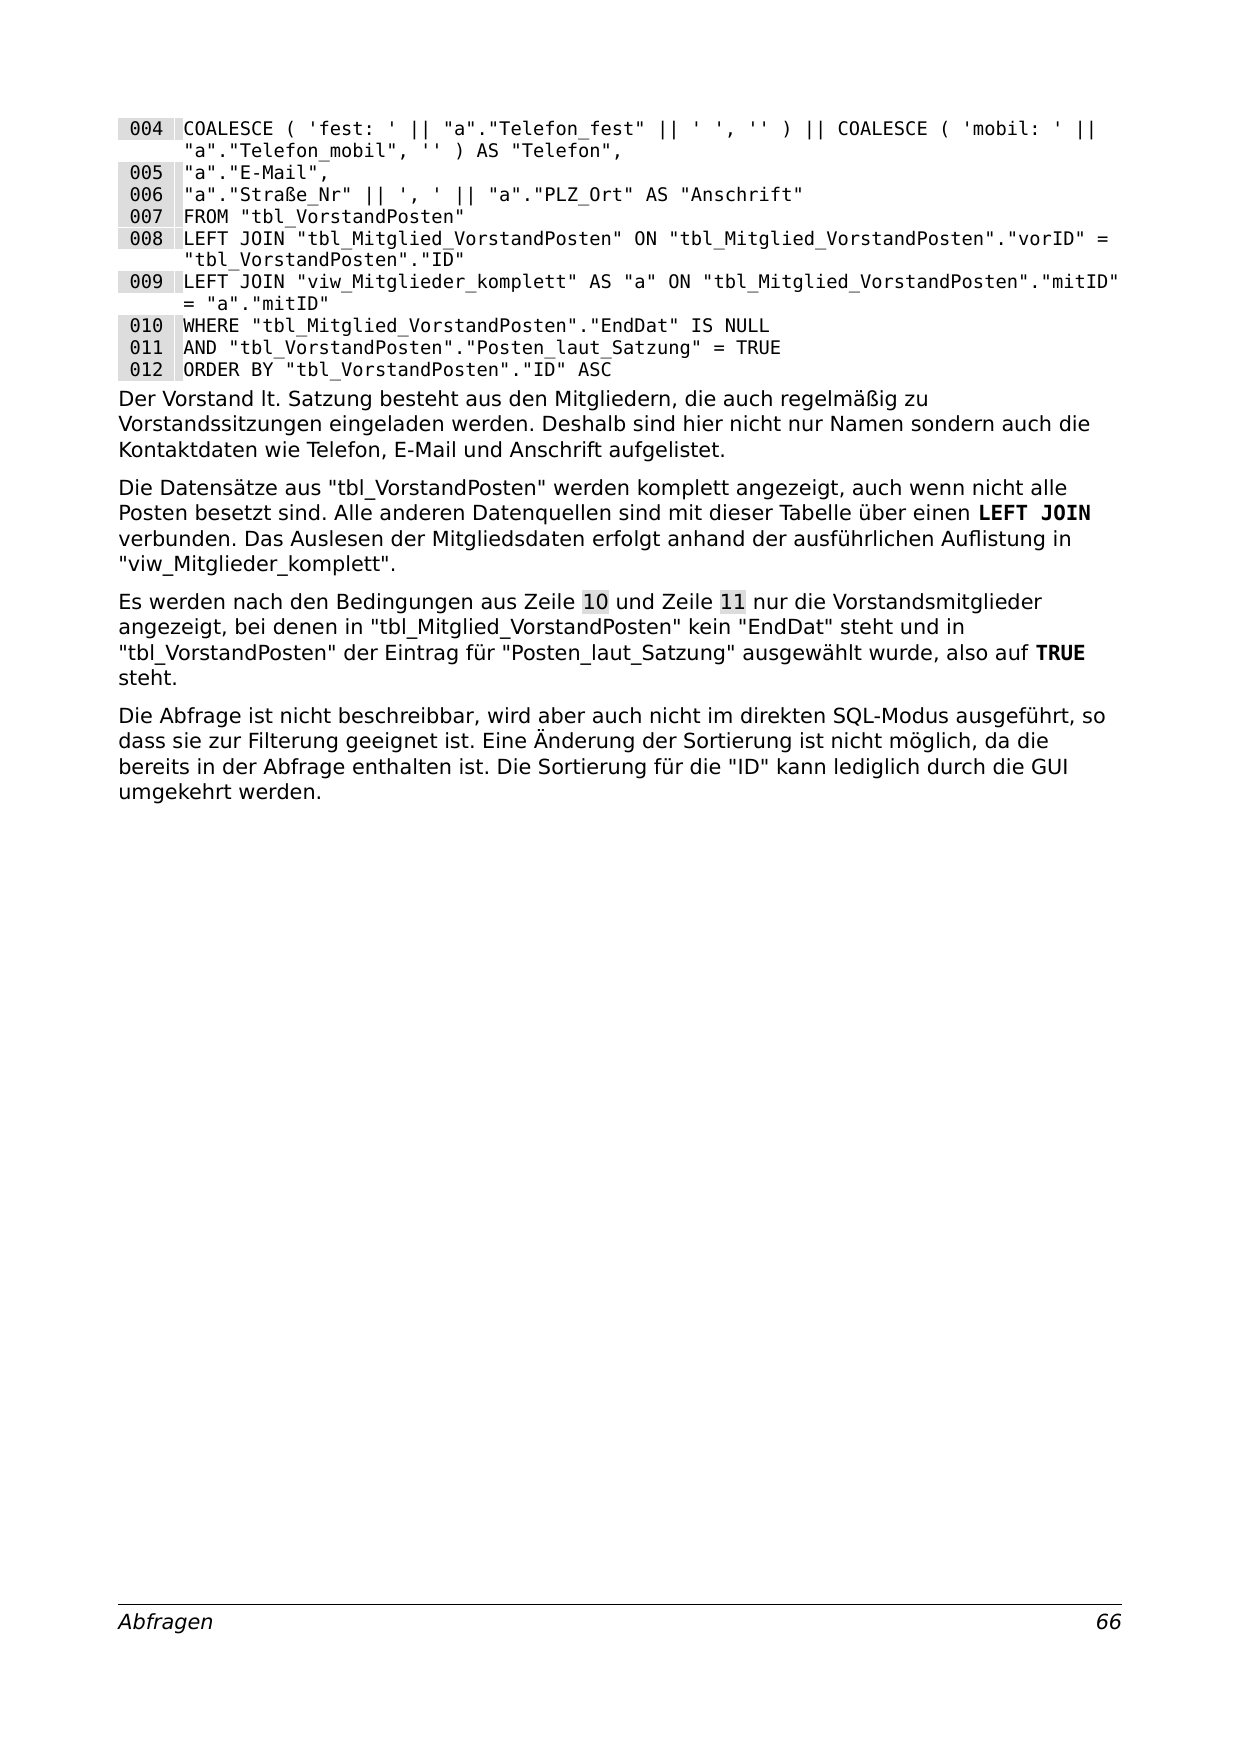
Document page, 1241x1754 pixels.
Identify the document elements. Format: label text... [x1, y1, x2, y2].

list ORDER BY "tbl_VorstandPosten"."ID" ASC [183, 359, 1122, 381]
text Die Abfrage ist nicht beschreibbar, wird aber auch nicht im direkten SQL-Modus ausgeführt, so dass sie zur Filterung geeignet ist. Eine Änderung der Sortierung ist nicht möglich, da die bereits in der Abfrage enthalten ist. Die Sortierung für die "ID" kann lediglich durch die GUI umgekehrt werden. [118, 704, 1122, 805]
text Es werden nach den Bedingungen aus Zeile 10 und Zeile 11 nur die Vorstandsmitglieder angezeigt, bei denen in "tbl_Mitglied_VorstandPosten" kein "EndDat" steht und in "tbl_VorstandPosten" der Eintrag für "Posten_laut_Satzung" ausgewählt wurde, also auf TRUE steht. [118, 590, 1122, 691]
text Die Datensätze aus "tbl_VorstandPosten" werden komplett angezeigt, auch wenn nicht alle Posten besetzt sind. Alle anderen Datenquellen sind mit dieser Tabelle über einen LEFT JOIN verbunden. Das Auslesen der Mitgliedsdaten erfolgt anhand der ausführlichen Auflistung in "viw_Mitglieder_komplett". [118, 476, 1122, 576]
list LEFT JOIN "tbl_Mitglied_VorstandPosten" ON "tbl_Mitglied_VorstandPosten"."vorID" = "tbl_VorstandPosten"."ID" [118, 227, 1122, 271]
text Der Vorstand lt. Satzung besteht aus den Mitgliedern, die auch regelmäßig zu Vorstandssitzungen eingeladen werden. Deshalb sind hier nicht nur Namen sondern auch die Kontaktdaten wie Telefon, E-Mail und Anschrift aufgelistet. [118, 387, 1122, 462]
list "a"."E-Mail", [183, 162, 1122, 184]
list WHERE "tbl_Mitglied_VorstandPosten"."EndDat" IS NULL [183, 315, 1122, 337]
list AND "tbl_VorstandPosten"."Posten_laut_Satzung" = TRUE [183, 337, 1122, 359]
list LEFT JOIN "viw_Mitglieder_komplett" AS "a" ON "tbl_Mitglied_VorstandPosten"."mitID" = "a"."mitID" [118, 271, 1122, 315]
list FROM "tbl_VorstandPosten" [183, 206, 1122, 227]
list "a"."Straße_Nr" || ', ' || "a"."PLZ_Ort" AS "Anschrift" [183, 184, 1122, 206]
list COALESCE ( 'fest: ' || "a"."Telefon_fest" || ' ', '' ) || COALESCE ( 'mobil: ' || "a"."Telefon_mobil", '' ) AS "Telefon", [118, 118, 1122, 162]
